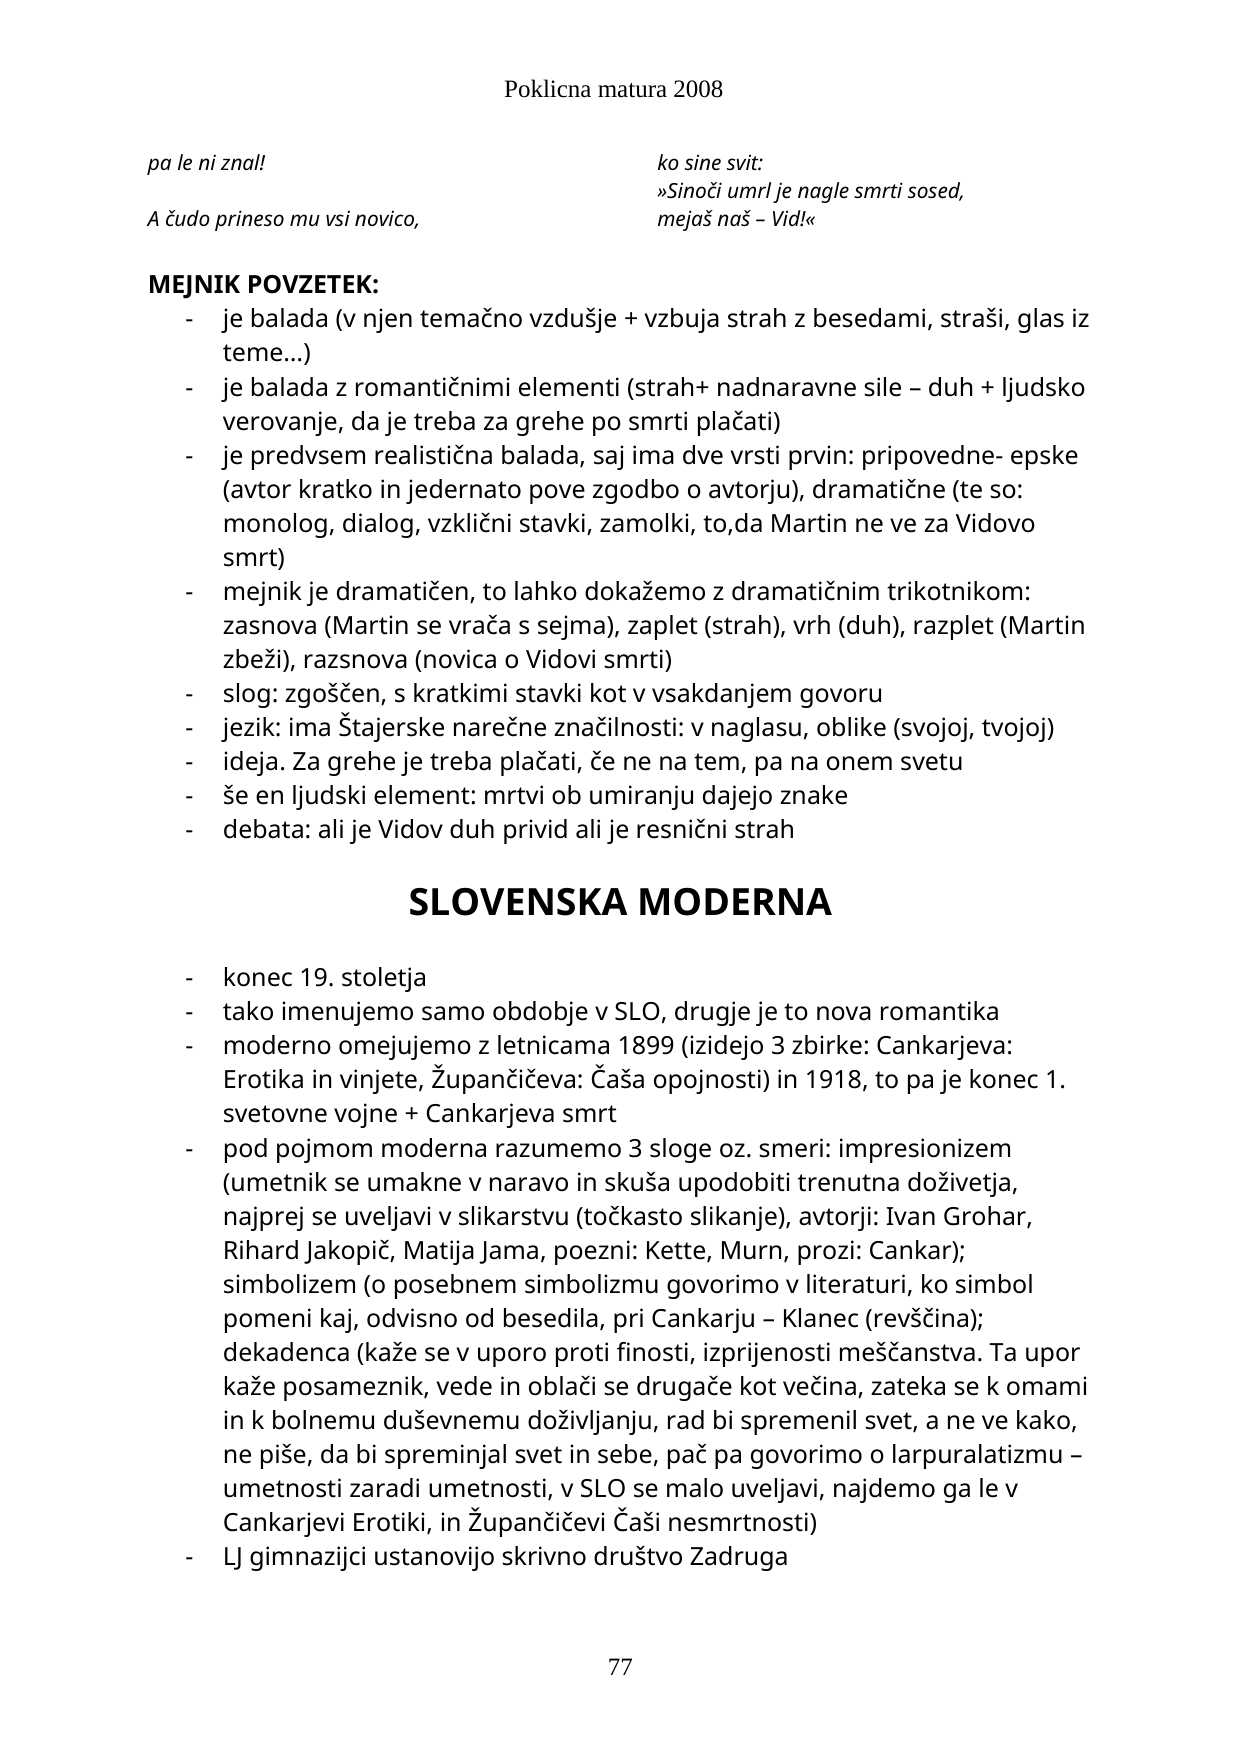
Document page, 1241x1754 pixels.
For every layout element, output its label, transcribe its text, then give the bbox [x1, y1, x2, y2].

text ko sine svit: [657, 148, 1093, 176]
text MEJNIK POVZETEK: [148, 267, 1093, 301]
list slog: zgoščen, s kratkimi stavki kot v vsakdanjem govoru [185, 676, 1093, 710]
list pod pojmom moderna razumemo 3 sloge oz. smeri: impresionizem (umetnik se umakne v naravo in skuša upodobiti trenutna doživetja, najprej se uveljavi v slikarstvu (točkasto slikanje), avtorji: Ivan Grohar, Rihard Jakopič, Matija Jama, poezni: Kette, Murn, prozi: Cankar); simbolizem (o posebnem simbolizmu govorimo v literaturi, ko simbol pomeni kaj, odvisno od besedila, pri Cankarju – Klanec (revščina); dekadenca (kaže se v uporo proti finosti, izprijenosti meščanstva. Ta upor kaže posameznik, vede in oblači se drugače kot večina, zateka se k omami in k bolnemu duševnemu doživljanju, rad bi spremenil svet, a ne ve kako, ne piše, da bi spreminjal svet in sebe, pač pa govorimo o larpuralatizmu – umetnosti zaradi umetnosti, v SLO se malo uveljavi, najdemo ga le v Cankarjevi Erotiki, in Župančičevi Čaši nesmrtnosti) [185, 1130, 1093, 1539]
list je balada z romantičnimi elementi (strah+ nadnaravne sile – duh + ljudsko verovanje, da je treba za grehe po smrti plačati) [185, 369, 1093, 437]
text pa le ni znal! [148, 148, 583, 176]
list jezik: ima Štajerske narečne značilnosti: v naglasu, oblike (svojoj, tvojoj) [185, 710, 1093, 744]
list ideja. Za grehe je treba plačati, če ne na tem, pa na onem svetu [185, 744, 1093, 778]
text mejaš naš – Vid!« [657, 204, 1093, 233]
list še en ljudski element: mrtvi ob umiranju dajejo znake [185, 778, 1093, 812]
list je predvsem realistična balada, saj ima dve vrsti prvin: pripovedne- epske (avtor kratko in jedernato pove zgodbo o avtorju), dramatične (te so: monolog, dialog, vzklični stavki, zamolki, to,da Martin ne ve za Vidovo smrt) [185, 437, 1093, 573]
list tako imenujemo samo obdobje v SLO, drugje je to nova romantika [185, 994, 1093, 1028]
list LJ gimnazijci ustanovijo skrivno društvo Zadruga [185, 1539, 1093, 1573]
list debata: ali je Vidov duh privid ali je resnični strah [185, 812, 1093, 846]
list mejnik je dramatičen, to lahko dokažemo z dramatičnim trikotnikom: zasnova (Martin se vrača s sejma), zaplet (strah), vrh (duh), razplet (Martin zbeži), razsnova (novica o Vidovi smrti) [185, 573, 1093, 676]
text A čudo prineso mu vsi novico, [148, 204, 583, 233]
list moderno omejujemo z letnicama 1899 (izidejo 3 zbirke: Cankarjeva: Erotika in vinjete, Župančičeva: Čaša opojnosti) in 1918, to pa je konec 1. svetovne vojne + Cankarjeva smrt [185, 1028, 1093, 1130]
list je balada (v njen temačno vzdušje + vzbuja strah z besedami, straši, glas iz teme…) [185, 301, 1093, 369]
list konec 19. stoletja [185, 960, 1093, 994]
text SLOVENSKA MODERNA [148, 875, 1093, 926]
text »Sinoči umrl je nagle smrti sosed, [657, 176, 1093, 204]
